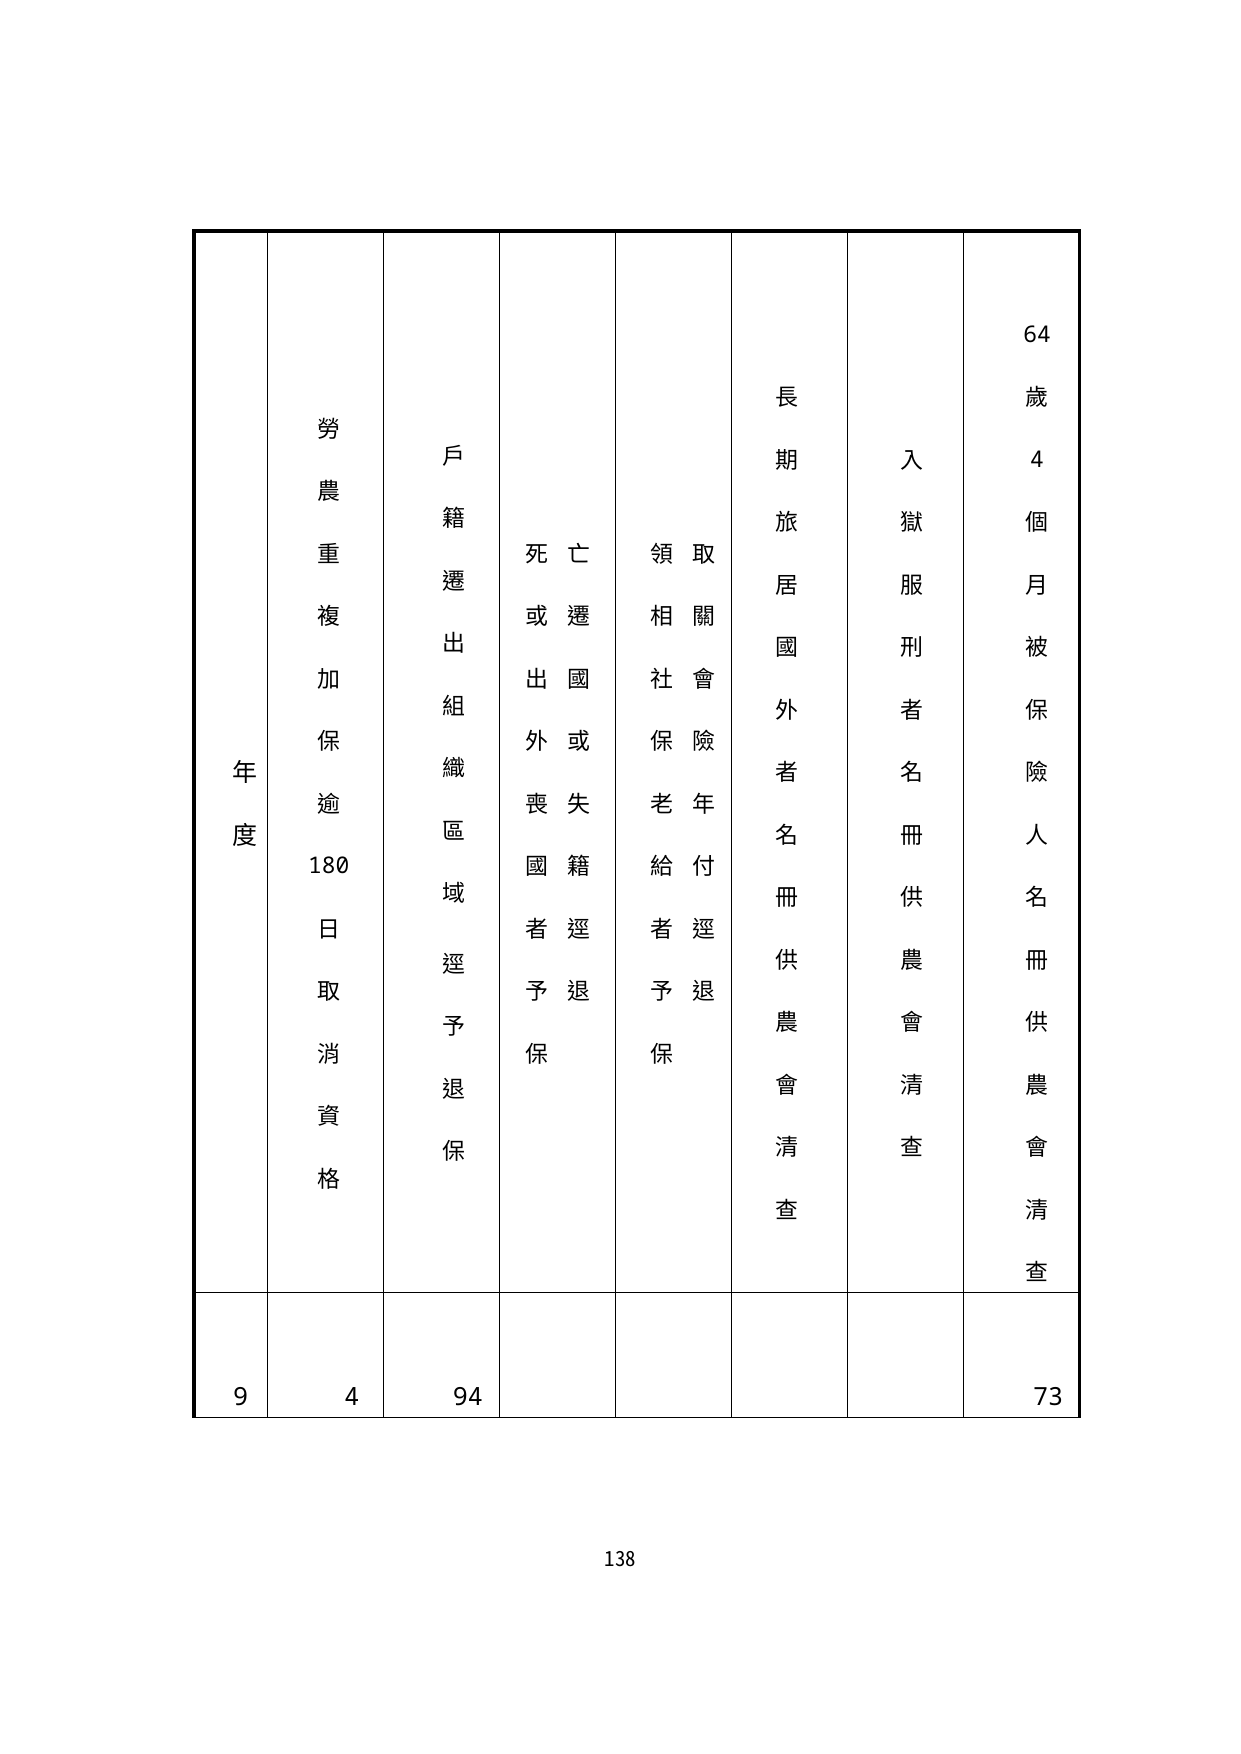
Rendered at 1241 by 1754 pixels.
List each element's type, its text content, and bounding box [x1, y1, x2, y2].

table_header 勞農重複加保逾180日取消資格 [268, 233, 383, 1292]
table_header 戶籍遷出組織區域 逕予退保 [384, 233, 499, 1292]
table_header 64歲4個月被保險人名冊供農會清查 [964, 233, 1078, 1292]
table_cell 4 [268, 1293, 383, 1417]
table_cell 94 [384, 1293, 499, 1417]
table_header 年度 [196, 233, 267, 1292]
table_cell 9 [196, 1293, 267, 1417]
table_header 入獄服刑者名冊供農會清查 [848, 233, 963, 1292]
table_header 死亡或遷出國外或喪失國籍者逕予退保 [500, 233, 615, 1292]
table_cell [848, 1293, 963, 1417]
table_cell [732, 1293, 847, 1417]
table_cell 73 [964, 1293, 1078, 1417]
table_cell [616, 1293, 731, 1417]
table_header 長期旅居國外者名冊供農會清查 [732, 233, 847, 1292]
table_header 領取相關社會保險老年給付者逕予退保 [616, 233, 731, 1292]
table_cell [500, 1293, 615, 1417]
